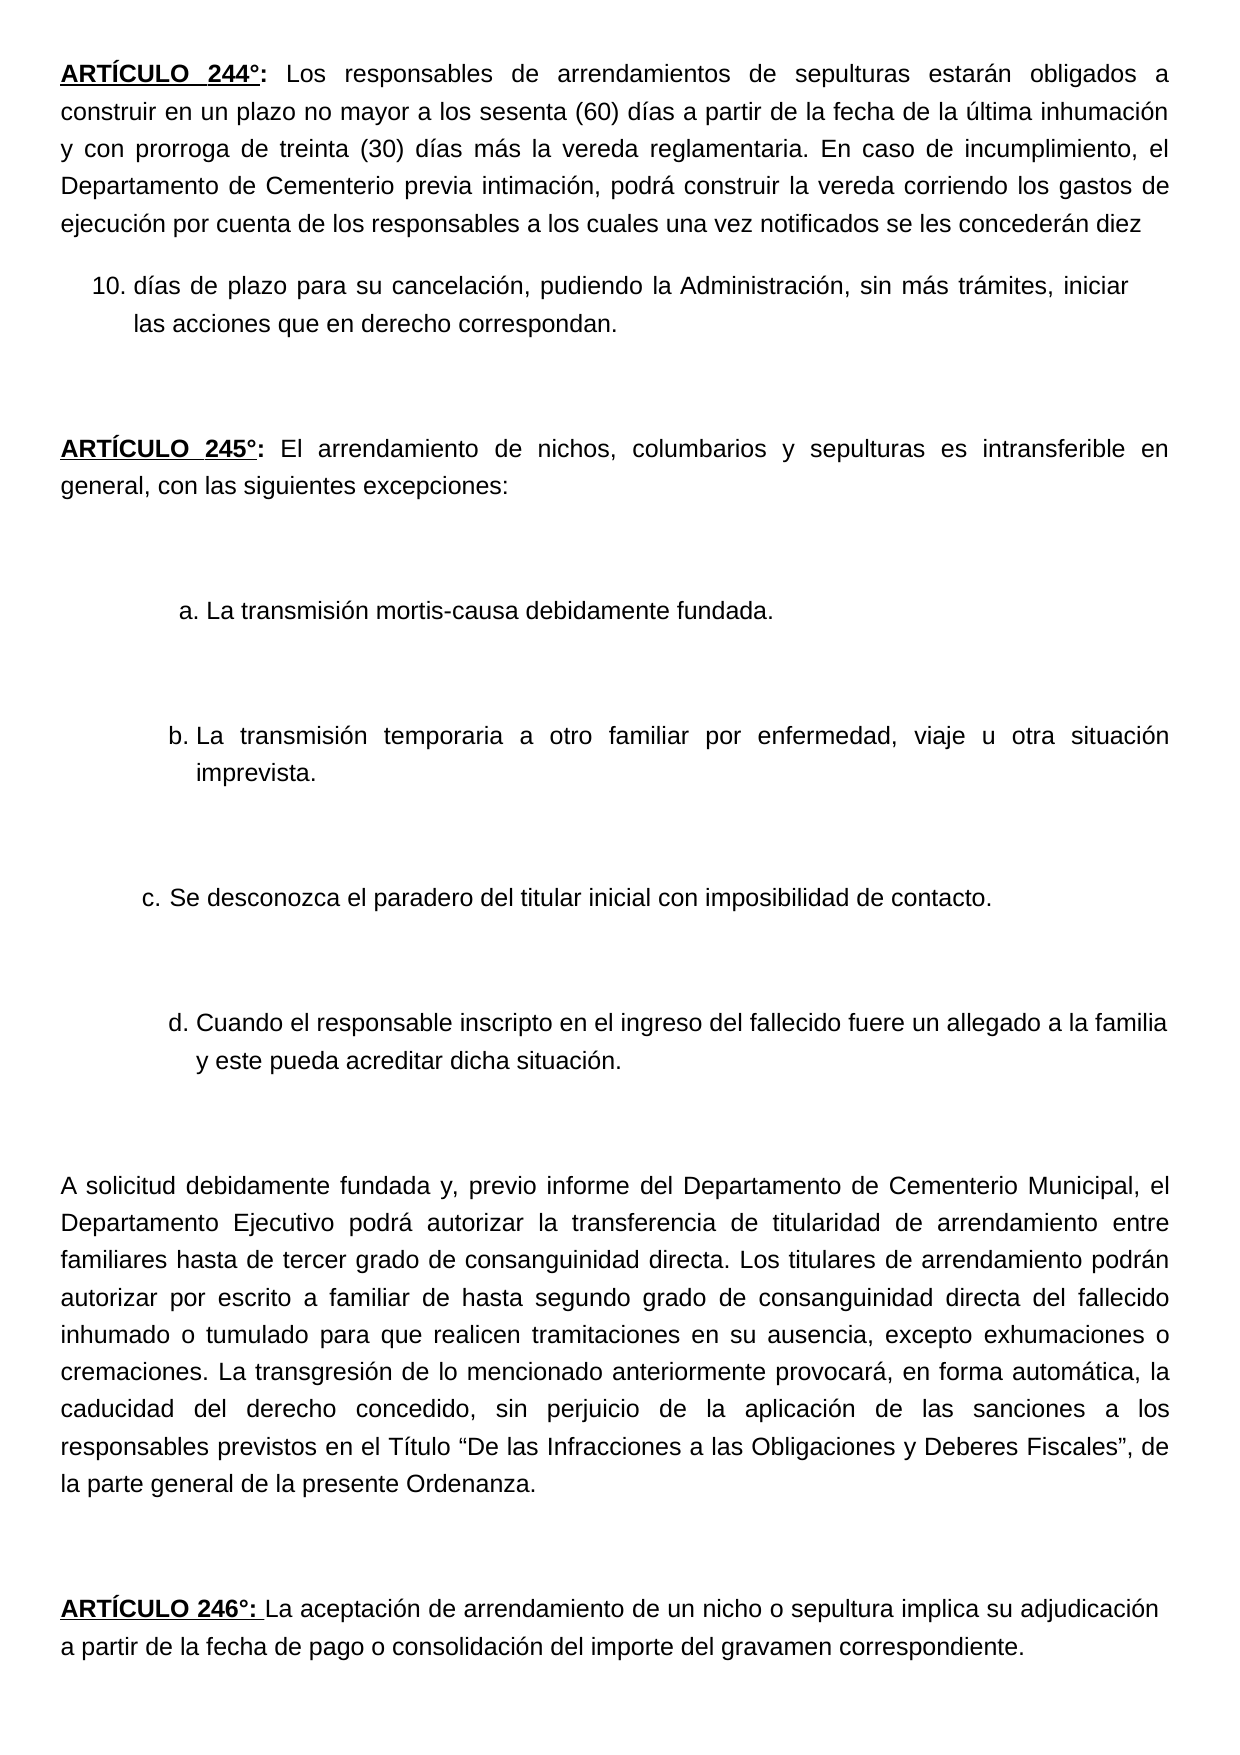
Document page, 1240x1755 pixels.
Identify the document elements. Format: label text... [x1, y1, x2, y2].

list días de plazo para su cancelación, pudiendo la Administración, sin más trámites, iniciar las acciones que en derecho correspondan. [92, 271, 1170, 337]
list Cuando el responsable inscripto en el ingreso del fallecido fuere un allegado a la familia y este pueda acreditar dicha situación. [168, 1008, 1169, 1074]
list La transmisión mortis-causa debidamente fundada. [178, 596, 1181, 625]
list La transmisión temporaria a otro familiar por enfermedad, viaje u otra situación imprevista. [168, 721, 1169, 787]
text ARTÍCULO 245°: El arrendamiento de nichos, columbarios y sepulturas es intransferible en general, con las siguientes excepciones: [60, 434, 1169, 500]
list Se desconozca el paradero del titular inicial con imposibilidad de contacto. [142, 883, 1181, 912]
text ARTÍCULO 244°: Los responsables de arrendamientos de sepulturas estarán obligados a construir en un plazo no mayor a los sesenta (60) días a partir de la fecha de la última inhumación y con prorroga de treinta (30) días más la vereda reglamentaria. En caso de incumplimiento, el Departamento de Cementerio previa intimación, podrá construir la vereda corriendo los gastos de ejecución por cuenta de los responsables a los cuales una vez notificados se les concederán diez [60, 59, 1170, 237]
text ARTÍCULO 246°: La aceptación de arrendamiento de un nicho o sepultura implica su adjudicación a partir de la fecha de pago o consolidación del importe del gravamen correspondiente. [60, 1594, 1170, 1660]
text A solicitud debidamente fundada y, previo informe del Departamento de Cementerio Municipal, el Departamento Ejecutivo podrá autorizar la transferencia de titularidad de arrendamiento entre familiares hasta de tercer grado de consanguinidad directa. Los titulares de arrendamiento podrán autorizar por escrito a familiar de hasta segundo grado de consanguinidad directa del fallecido inhumado o tumulado para que realicen tramitaciones en su ausencia, excepto exhumaciones o cremaciones. La transgresión de lo mencionado anteriormente provocará, en forma automática, la caducidad del derecho concedido, sin perjuicio de la aplicación de las sanciones a los responsables previstos en el Título “De las Infracciones a las Obligaciones y Deberes Fiscales”, de la parte general de la presente Ordenanza. [60, 1171, 1170, 1498]
